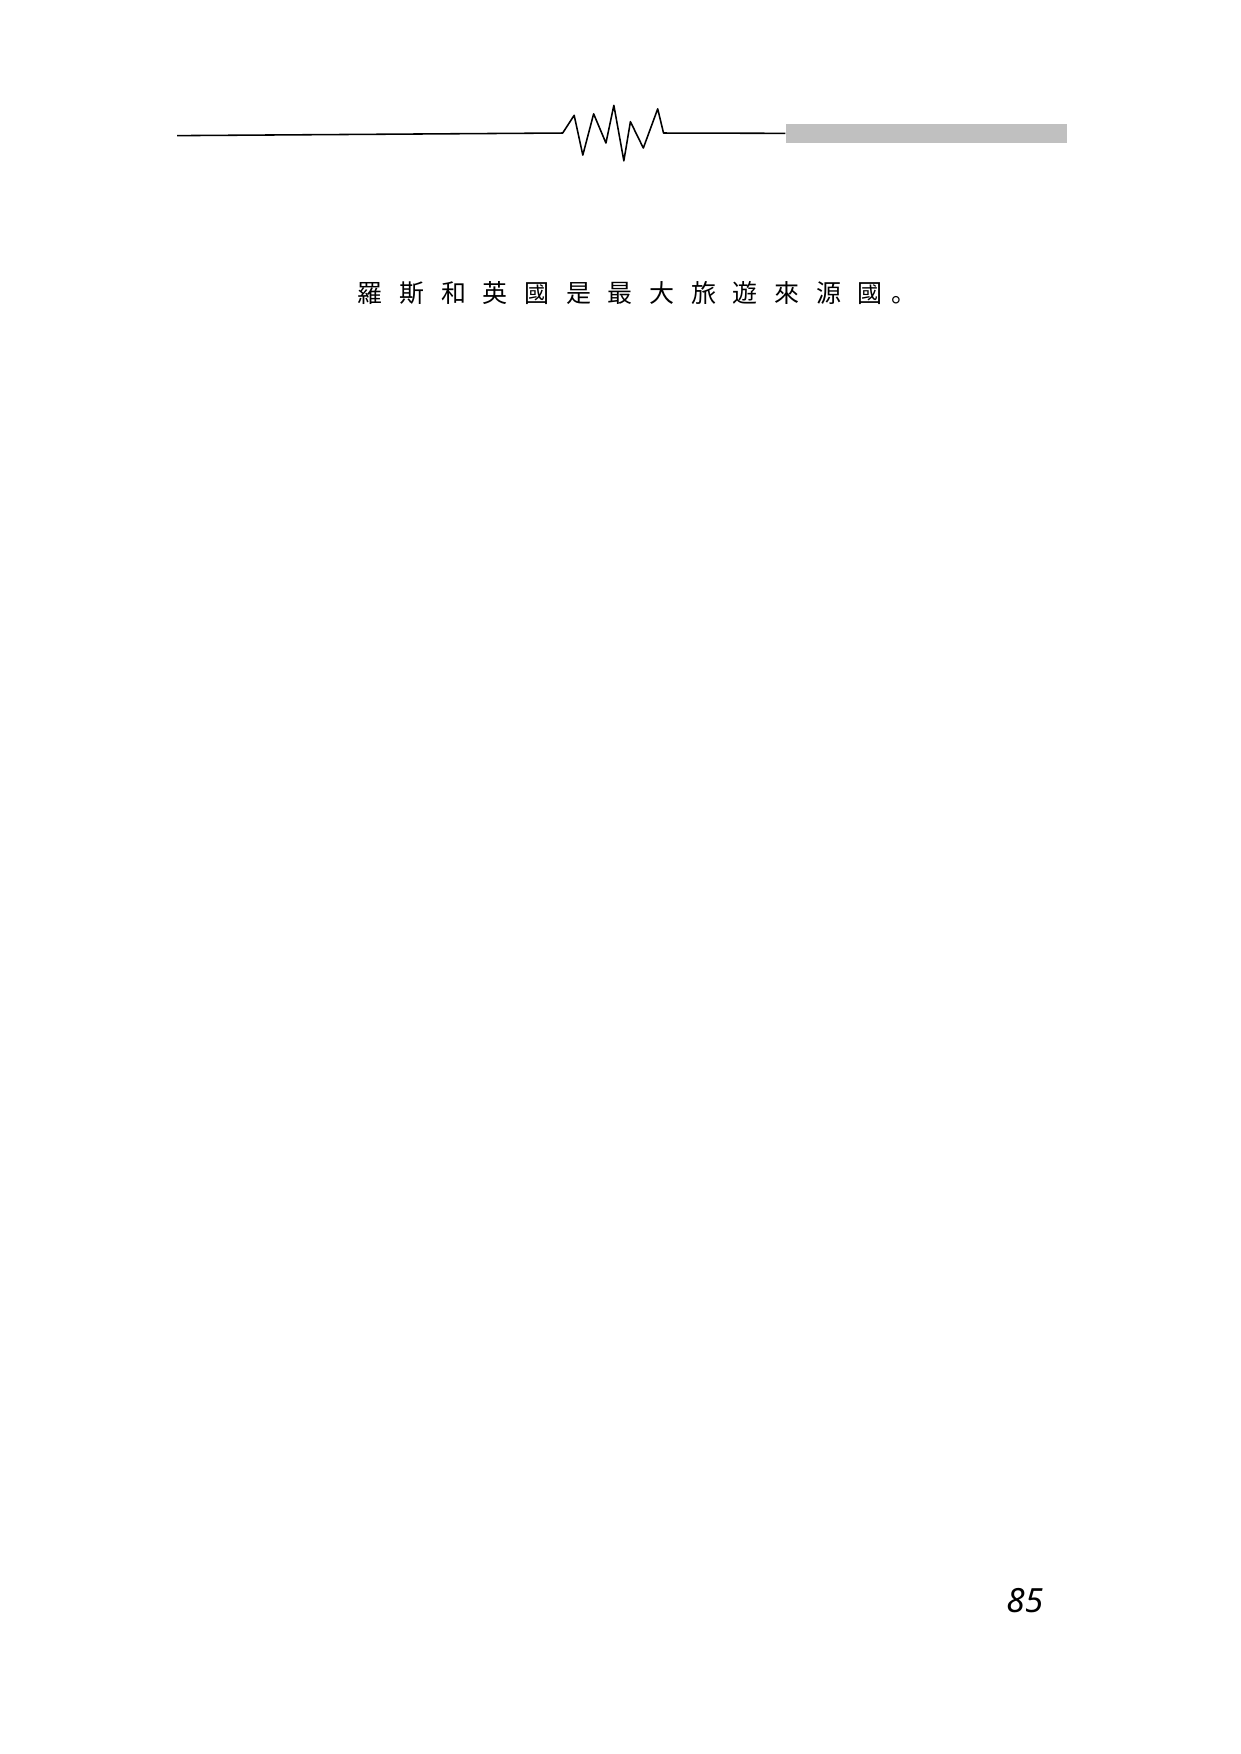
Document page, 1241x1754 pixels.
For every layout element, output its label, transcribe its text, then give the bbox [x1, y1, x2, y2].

text 羅斯和英國是最大旅遊來源國。 [330, 250, 1058, 313]
